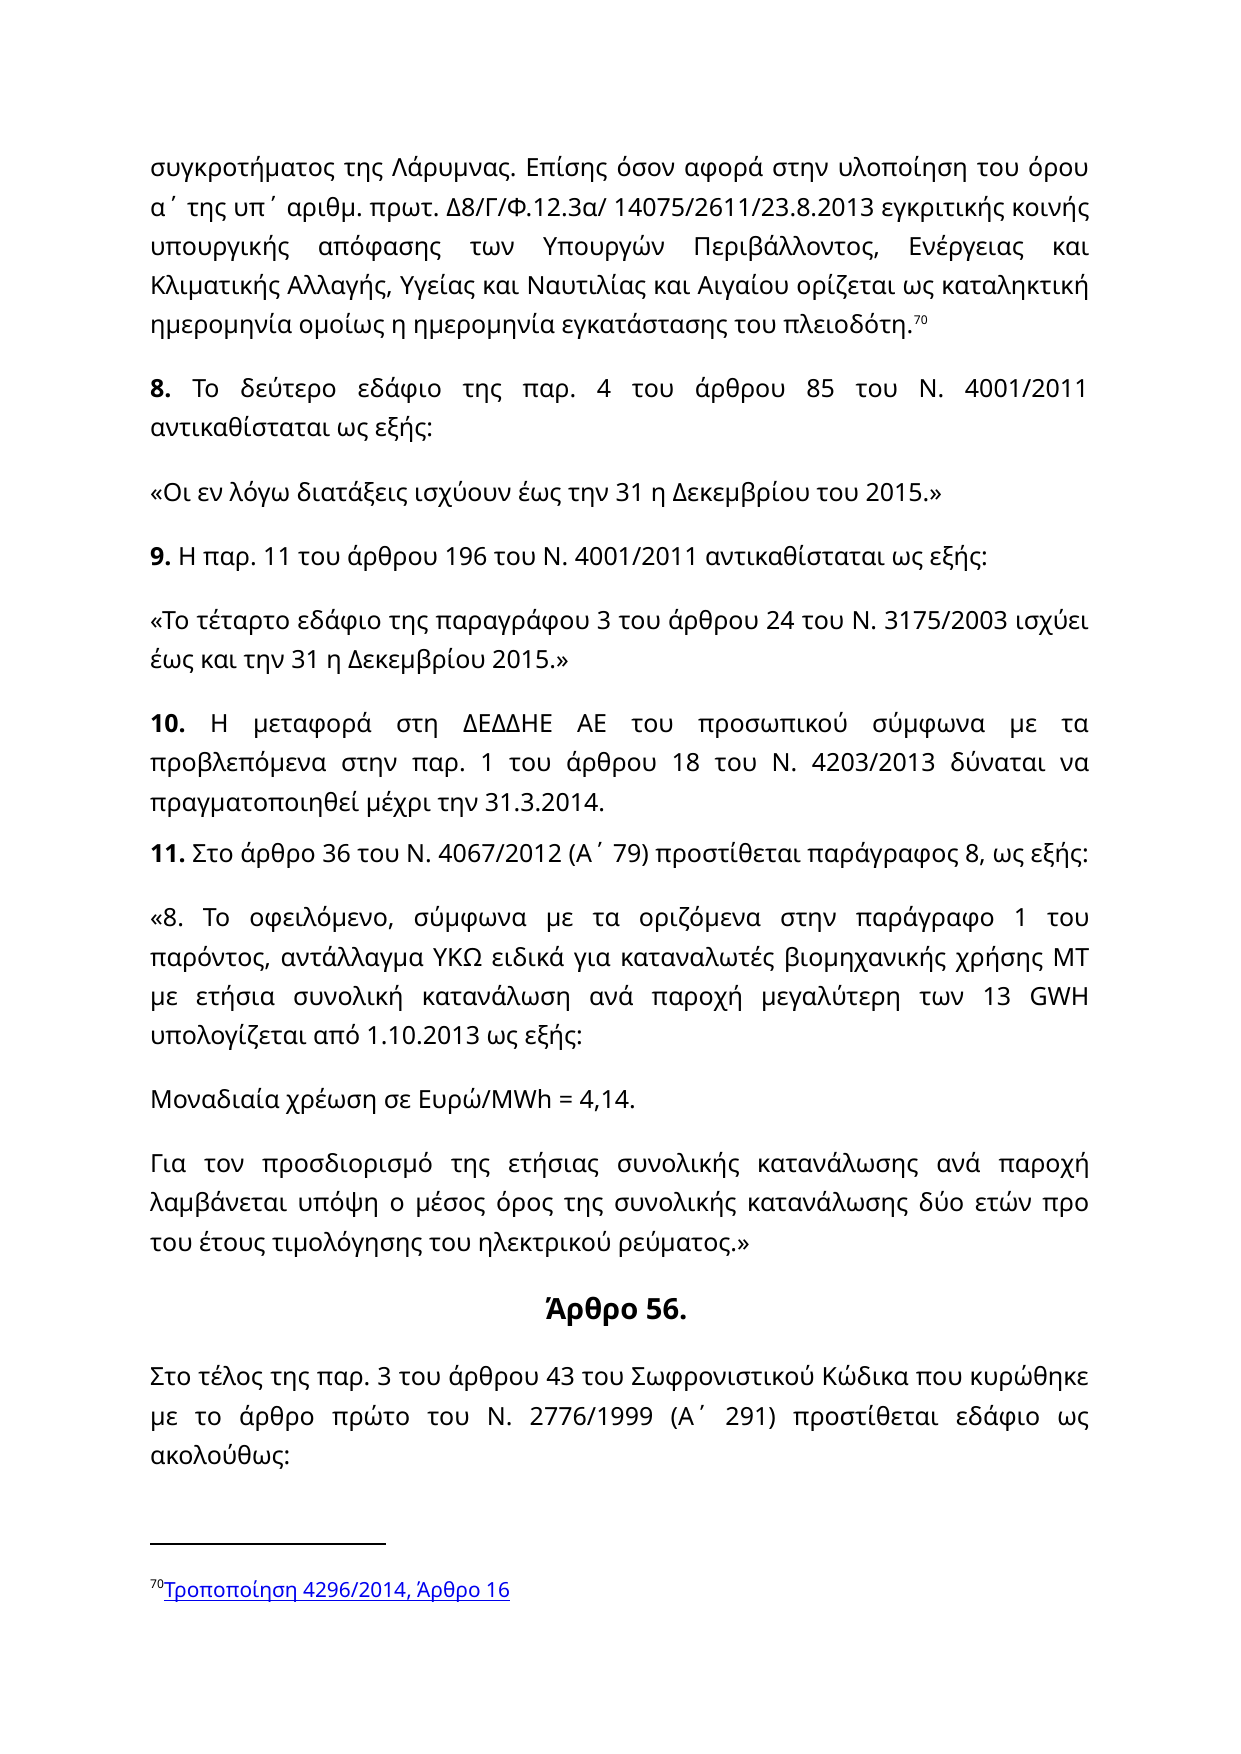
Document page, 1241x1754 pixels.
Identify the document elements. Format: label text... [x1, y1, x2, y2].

text «Το τέταρτο εδάφιο της παραγράφου 3 του άρθρου 24 του Ν. 3175/2003 ισχύει έως και την 31 η Δεκεμβρίου 2015.» [150, 602, 1090, 676]
text «8. Το οφειλόμενο, σύμφωνα με τα οριζόμενα στην παράγραφο 1 του παρόντος, αντάλλαγμα ΥΚΩ ειδικά για καταναλωτές βιομηχανικής χρήσης ΜΤ με ετήσια συνολική κατανάλωση ανά παροχή μεγαλύτερη των 13 GWH υπολογίζεται από 1.10.2013 ως εξής: [150, 900, 1090, 1052]
text Μοναδιαία χρέωση σε Ευρώ/MWh = 4,14. [150, 1082, 1090, 1116]
text Τροποποίηση 4296/2014, Άρθρο 16 [150, 1576, 1090, 1604]
text «Οι εν λόγω διατάξεις ισχύουν έως την 31 η Δεκεμβρίου του 2015.» [150, 474, 1090, 508]
text 10. Η μεταφορά στη ΔΕΔΔΗΕ ΑΕ του προσωπικού σύμφωνα με τα προβλεπόμενα στην παρ. 1 του άρθρου 18 του Ν. 4203/2013 δύναται να πραγματοποιηθεί μέχρι την 31.3.2014. [150, 706, 1090, 818]
text 8. Το δεύτερο εδάφιο της παρ. 4 του άρθρου 85 του Ν. 4001/2011 αντικαθίσταται ως εξής: [150, 371, 1090, 444]
text Για τον προσδιορισμό της ετήσιας συνολικής κατανάλωσης ανά παροχή λαμβάνεται υπόψη ο μέσος όρος της συνολικής κατανάλωσης δύο ετών προ του έτους τιμολόγησης του ηλεκτρικού ρεύματος.» [150, 1146, 1090, 1258]
text 9. Η παρ. 11 του άρθρου 196 του Ν. 4001/2011 αντικαθίσταται ως εξής: [150, 538, 1090, 572]
text 11. Στο άρθρο 36 του Ν. 4067/2012 (Α΄ 79) προστίθεται παράγραφος 8, ως εξής: [150, 836, 1090, 870]
text Στο τέλος της παρ. 3 του άρθρου 43 του Σωφρονιστικού Κώδικα που κυρώθηκε με το άρθρο πρώτο του Ν. 2776/1999 (Α΄ 291) προστίθεται εδάφιο ως ακολούθως: [150, 1359, 1090, 1471]
subtitle Άρθρο 56. [150, 1288, 1090, 1328]
text συγκροτήματος της Λάρυμνας. Επίσης όσον αφορά στην υλοποίηση του όρου α΄ της υπ΄ αριθμ. πρωτ. Δ8/Γ/Φ.12.3α/ 14075/2611/23.8.2013 εγκριτικής κοινής υπουργικής απόφασης των Υπουργών Περιβάλλοντος, Ενέργειας και Κλιματικής Αλλαγής, Υγείας και Ναυτιλίας και Αιγαίου ορίζεται ως καταληκτική ημερομηνία ομοίως η ημερομηνία εγκατάστασης του πλειοδότη. [150, 150, 1090, 341]
